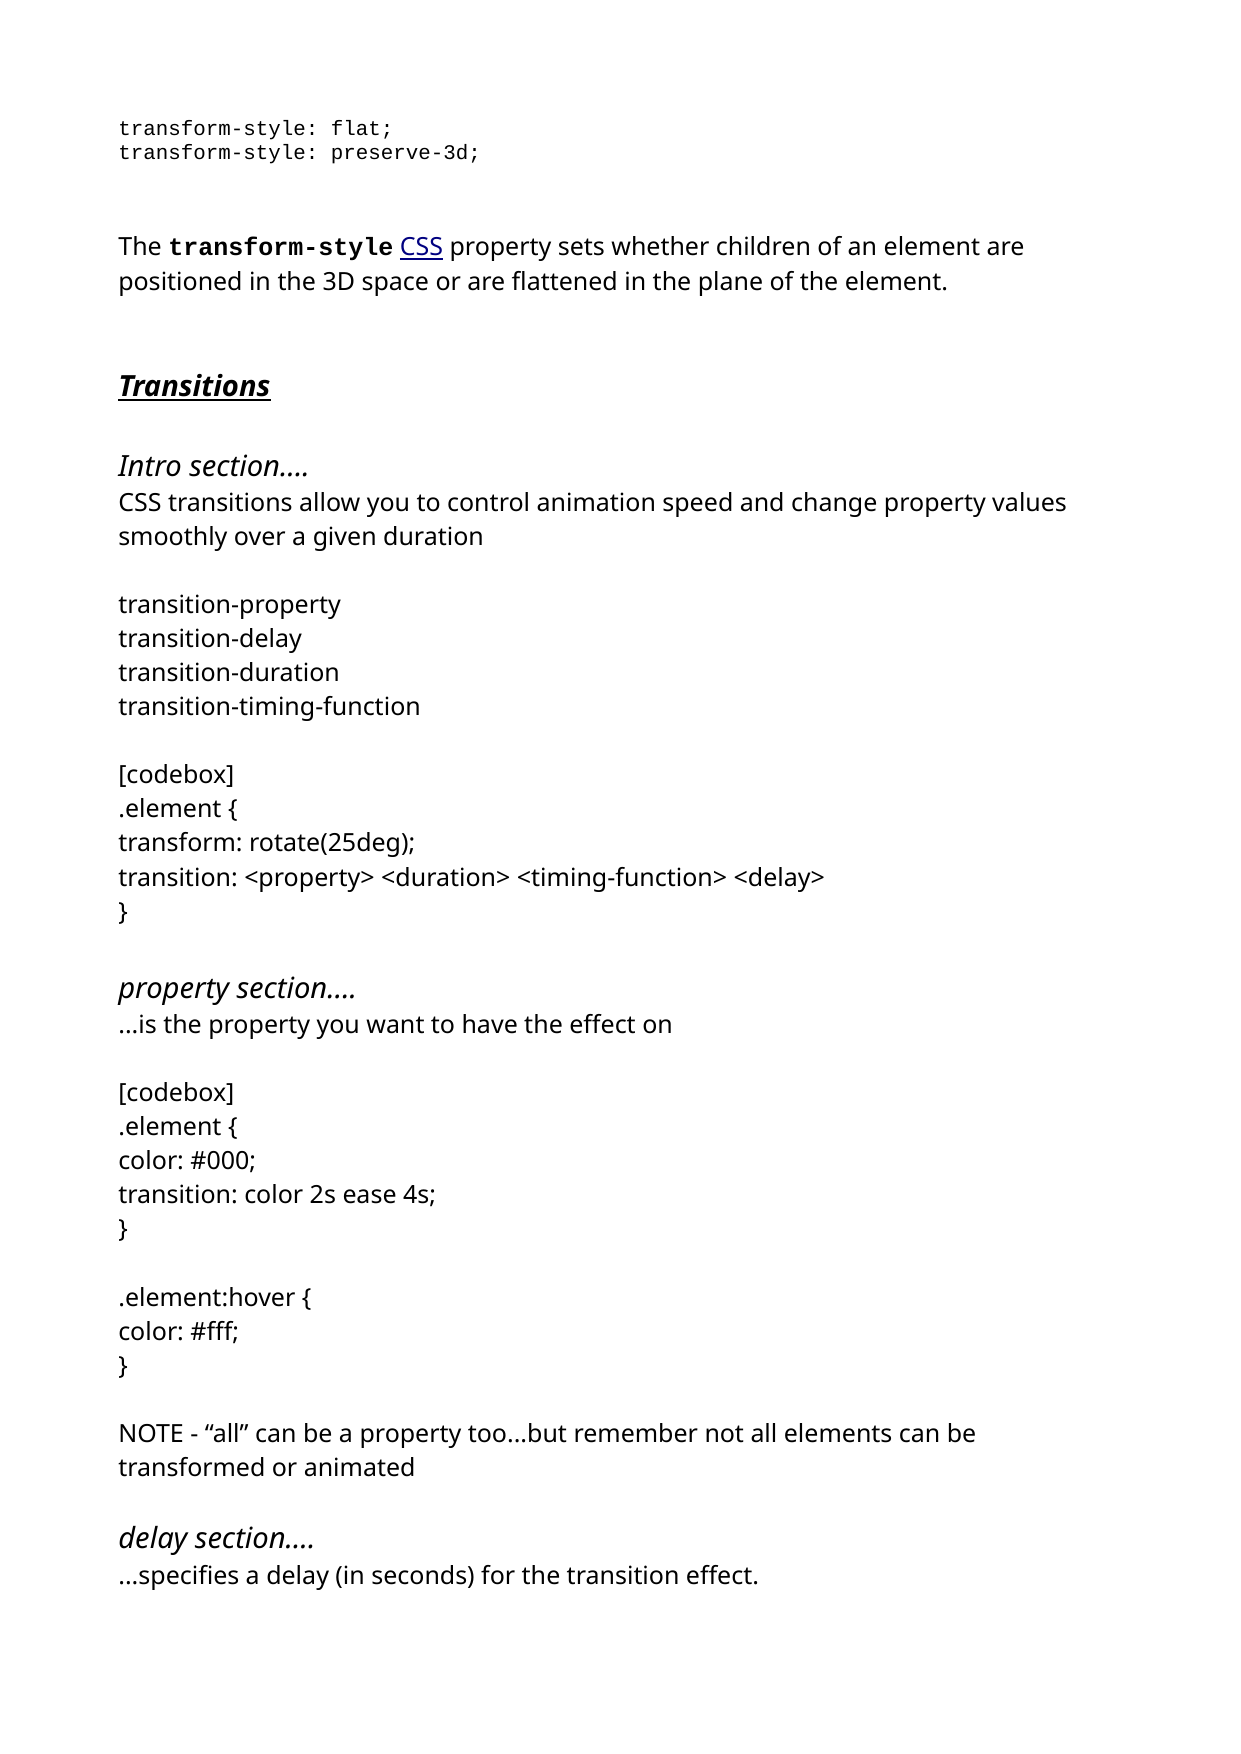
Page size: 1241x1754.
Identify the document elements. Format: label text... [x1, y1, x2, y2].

text transition-timing-function [118, 689, 1122, 723]
text CSS transitions allow you to control animation speed and change property values smoothly over a given duration [118, 484, 1122, 553]
text } [118, 1347, 1122, 1381]
text .element:hover { [118, 1279, 1122, 1313]
text transition-duration [118, 655, 1122, 689]
text color: #fff; [118, 1313, 1122, 1347]
text transform-style: preserve-3d; [118, 142, 1122, 165]
text transition: <property> <duration> <timing-function> <delay> [118, 859, 1122, 893]
text ...is the property you want to have the effect on [118, 1007, 1122, 1041]
text property section.... [118, 967, 1122, 1007]
text Intro section.... [118, 445, 1122, 484]
text [codebox] [118, 1075, 1122, 1109]
text [codebox] [118, 757, 1122, 791]
text The transform-style CSS property sets whether children of an element are positioned in the 3D space or are flattened in the plane of the element. [118, 229, 1122, 297]
text color: #000; [118, 1143, 1122, 1177]
text transition-property [118, 587, 1122, 621]
text transform: rotate(25deg); [118, 825, 1122, 859]
text Transitions [118, 365, 1122, 405]
text ...specifies a delay (in seconds) for the transition effect. [118, 1557, 1122, 1591]
text } [118, 893, 1122, 927]
text } [118, 1211, 1122, 1245]
text transition-delay [118, 621, 1122, 655]
text NOTE - “all” can be a property too...but remember not all elements can be transformed or animated [118, 1415, 1122, 1483]
text delay section.... [118, 1518, 1122, 1557]
text transform-style: flat; [118, 118, 1122, 142]
text .element { [118, 791, 1122, 825]
text transition: color 2s ease 4s; [118, 1177, 1122, 1211]
text .element { [118, 1109, 1122, 1143]
